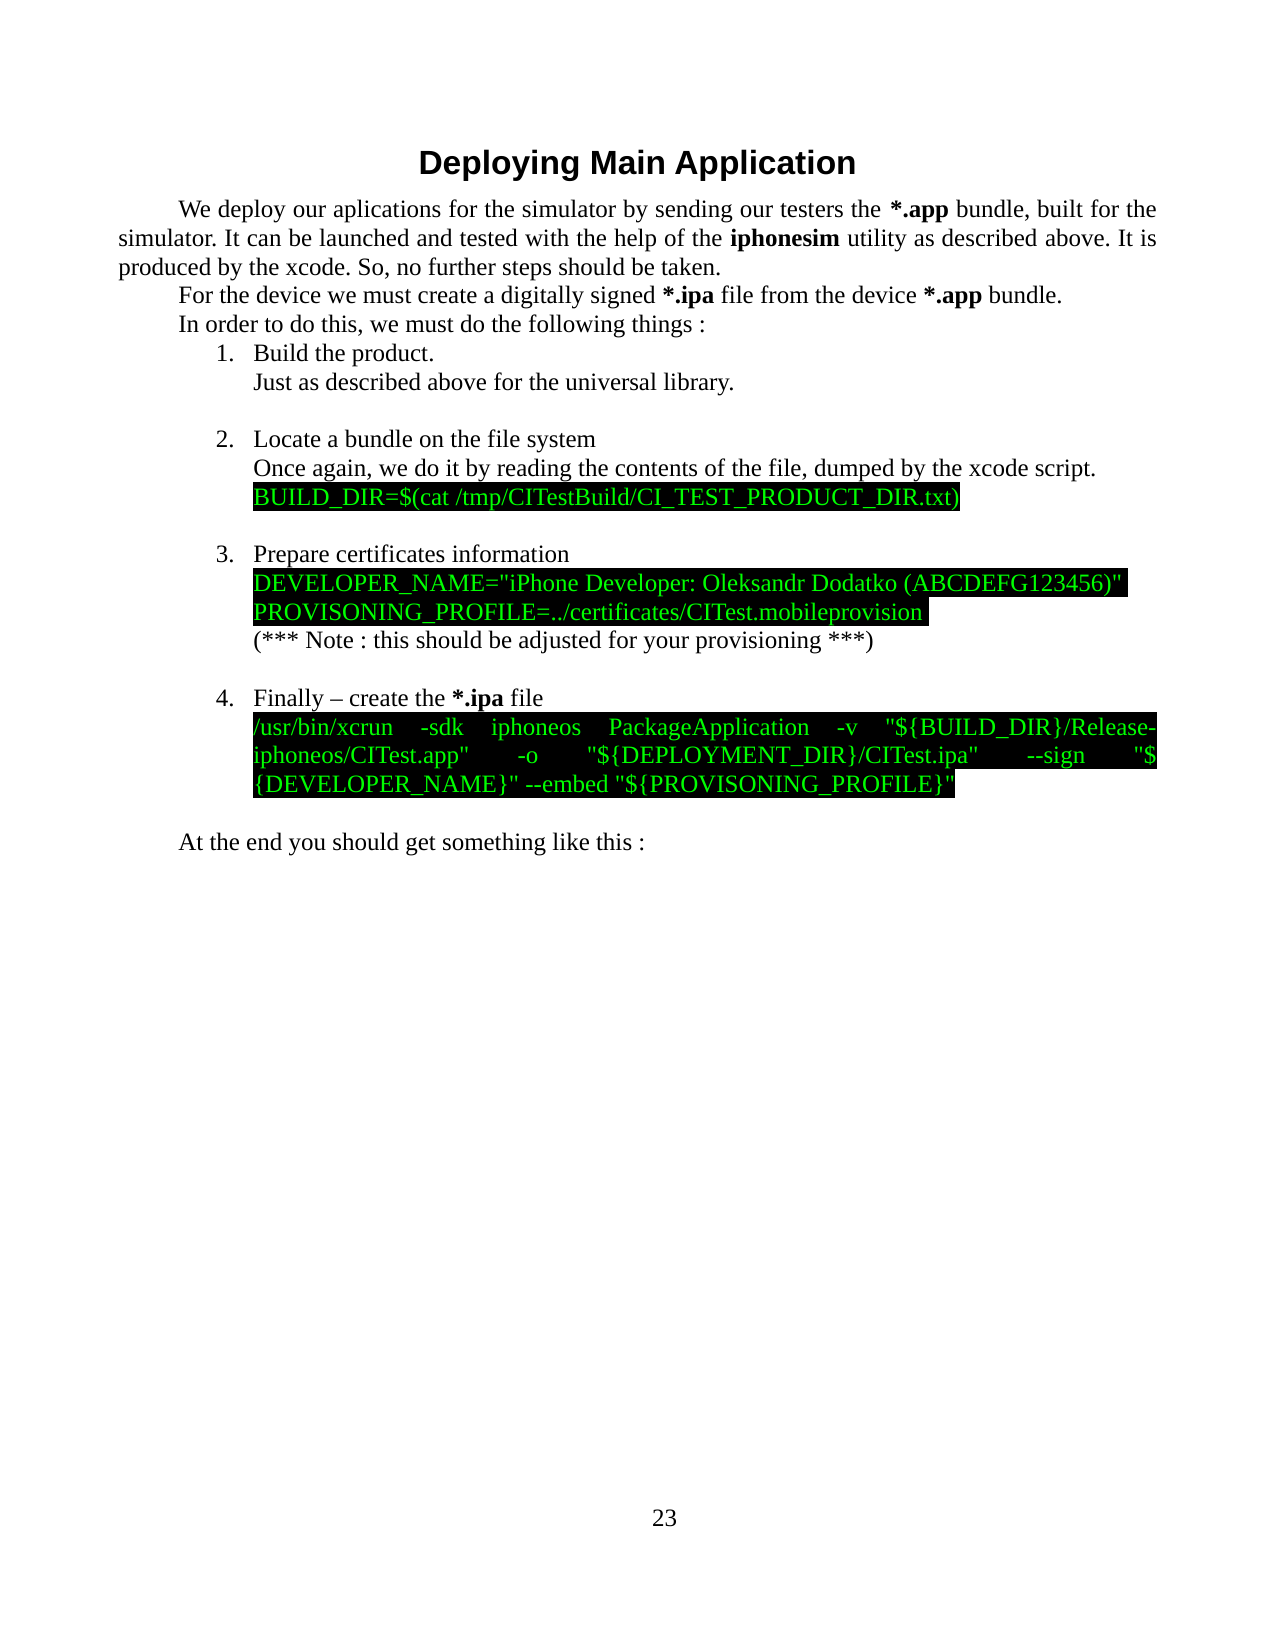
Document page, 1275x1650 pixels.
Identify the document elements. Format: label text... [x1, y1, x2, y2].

list PROVISONING_PROFILE=../certificates/CITest.mobileprovision [216, 597, 1157, 626]
list /usr/bin/xcrun -sdk iphoneos PackageApplication -v "${BUILD_DIR}/Release-iphoneos/CITest.app" -o "${DEPLOYMENT_DIR}/CITest.ipa" --sign "${DEVELOPER_NAME}" --embed "${PROVISONING_PROFILE}" [216, 712, 1157, 798]
text We deploy our aplications for the simulator by sending our testers the *.app bundle, built for the simulator. It can be launched and tested with the help of the iphonesim utility as described above. It is produced by the xcode. So, no further steps should be taken. [118, 194, 1157, 281]
subtitle Deploying Main Application [118, 143, 1157, 182]
list DEVELOPER_NAME="iPhone Developer: Oleksandr Dodatko (ABCDEFG123456)" [216, 568, 1157, 597]
list Build the product. [216, 338, 1157, 367]
text For the device we must create a digitally signed *.ipa file from the device *.app bundle. [118, 281, 1157, 309]
list Prepare certificates information [216, 539, 1157, 568]
text In order to do this, we must do the following things : [118, 309, 1157, 338]
list Just as described above for the universal library. [216, 367, 1157, 396]
text At the end you should get something like this : [118, 827, 1157, 856]
list Finally – create the *.ipa file [216, 683, 1157, 712]
list (*** Note : this should be adjusted for your provisioning ***) [216, 626, 1157, 654]
list BUILD_DIR=$(cat /tmp/CITestBuild/CI_TEST_PRODUCT_DIR.txt) [216, 482, 1157, 511]
list Once again, we do it by reading the contents of the file, dumped by the xcode script. [216, 453, 1157, 482]
list Locate a bundle on the file system [216, 424, 1157, 453]
